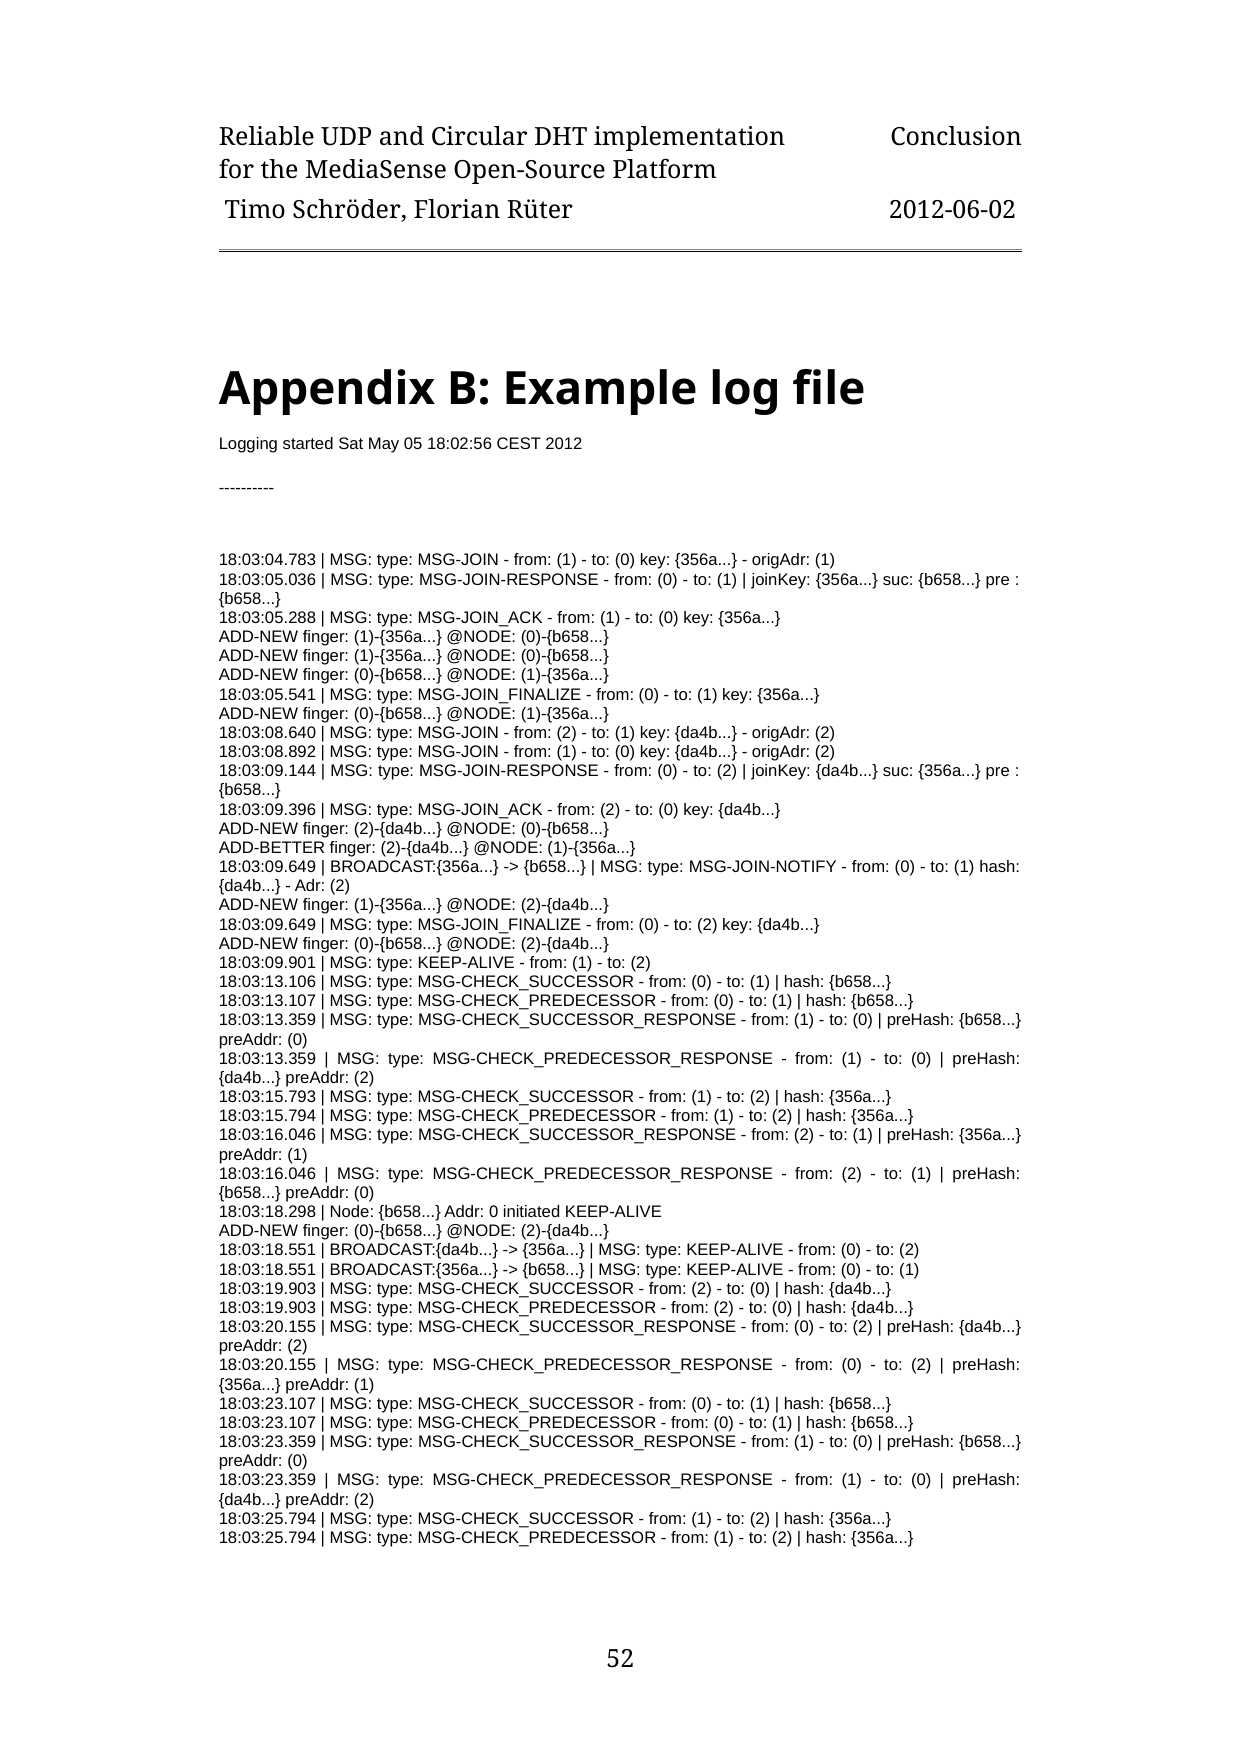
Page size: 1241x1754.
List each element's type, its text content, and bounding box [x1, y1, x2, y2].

text ADD-NEW finger: (2)-{da4b...} @NODE: (0)-{b658...} [218, 818, 1022, 838]
text 18:03:25.794 | MSG: type: MSG-CHECK_SUCCESSOR - from: (1) - to: (2) | hash: {356a...} [218, 1508, 1022, 1528]
text 18:03:23.107 | MSG: type: MSG-CHECK_SUCCESSOR - from: (0) - to: (1) | hash: {b658...} [218, 1393, 1022, 1413]
text 18:03:09.901 | MSG: type: KEEP-ALIVE - from: (1) - to: (2) [218, 953, 1022, 972]
text 18:03:20.155 | MSG: type: MSG-CHECK_PREDECESSOR_RESPONSE - from: (0) - to: (2) | preHash: {356a...} preAddr: (1) [218, 1355, 1022, 1393]
text ---------- [218, 477, 1022, 497]
text 18:03:18.551 | BROADCAST:{da4b...} -> {356a...} | MSG: type: KEEP-ALIVE - from: (0) - to: (2) [218, 1240, 1022, 1259]
text ADD-NEW finger: (0)-{b658...} @NODE: (1)-{356a...} [218, 703, 1022, 723]
text 18:03:08.640 | MSG: type: MSG-JOIN - from: (2) - to: (1) key: {da4b...} - origAdr: (2) [218, 723, 1022, 742]
text ADD-NEW finger: (0)-{b658...} @NODE: (2)-{da4b...} [218, 933, 1022, 953]
text 18:03:16.046 | MSG: type: MSG-CHECK_SUCCESSOR_RESPONSE - from: (2) - to: (1) | preHash: {356a...} preAddr: (1) [218, 1125, 1022, 1163]
text 18:03:15.794 | MSG: type: MSG-CHECK_PREDECESSOR - from: (1) - to: (2) | hash: {356a...} [218, 1106, 1022, 1125]
text Logging started Sat May 05 18:02:56 CEST 2012 [218, 433, 1022, 453]
text ADD-NEW finger: (1)-{356a...} @NODE: (2)-{da4b...} [218, 895, 1022, 914]
text 18:03:05.541 | MSG: type: MSG-JOIN_FINALIZE - from: (0) - to: (1) key: {356a...} [218, 684, 1022, 703]
text 18:03:23.359 | MSG: type: MSG-CHECK_SUCCESSOR_RESPONSE - from: (1) - to: (0) | preHash: {b658...} preAddr: (0) [218, 1432, 1022, 1470]
text 18:03:19.903 | MSG: type: MSG-CHECK_PREDECESSOR - from: (2) - to: (0) | hash: {da4b...} [218, 1298, 1022, 1317]
text 18:03:04.783 | MSG: type: MSG-JOIN - from: (1) - to: (0) key: {356a...} - origAdr: (1) [218, 550, 1022, 569]
text 18:03:18.551 | BROADCAST:{356a...} -> {b658...} | MSG: type: KEEP-ALIVE - from: (0) - to: (1) [218, 1259, 1022, 1278]
text 18:03:05.288 | MSG: type: MSG-JOIN_ACK - from: (1) - to: (0) key: {356a...} [218, 608, 1022, 627]
text 18:03:09.649 | BROADCAST:{356a...} -> {b658...} | MSG: type: MSG-JOIN-NOTIFY - from: (0) - to: (1) hash: {da4b...} - Adr: (2) [218, 857, 1022, 895]
text 18:03:09.396 | MSG: type: MSG-JOIN_ACK - from: (2) - to: (0) key: {da4b...} [218, 799, 1022, 818]
text 18:03:18.298 | Node: {b658...} Addr: 0 initiated KEEP-ALIVE [218, 1202, 1022, 1221]
text 18:03:23.359 | MSG: type: MSG-CHECK_PREDECESSOR_RESPONSE - from: (1) - to: (0) | preHash: {da4b...} preAddr: (2) [218, 1470, 1022, 1508]
text 18:03:20.155 | MSG: type: MSG-CHECK_SUCCESSOR_RESPONSE - from: (0) - to: (2) | preHash: {da4b...} preAddr: (2) [218, 1317, 1022, 1355]
text ADD-NEW finger: (0)-{b658...} @NODE: (1)-{356a...} [218, 665, 1022, 684]
text 18:03:13.107 | MSG: type: MSG-CHECK_PREDECESSOR - from: (0) - to: (1) | hash: {b658...} [218, 991, 1022, 1010]
text ADD-BETTER finger: (2)-{da4b...} @NODE: (1)-{356a...} [218, 838, 1022, 857]
text 18:03:05.036 | MSG: type: MSG-JOIN-RESPONSE - from: (0) - to: (1) | joinKey: {356a...} suc: {b658...} pre : {b658...} [218, 569, 1022, 608]
text 18:03:13.359 | MSG: type: MSG-CHECK_PREDECESSOR_RESPONSE - from: (1) - to: (0) | preHash: {da4b...} preAddr: (2) [218, 1048, 1022, 1087]
text 18:03:13.106 | MSG: type: MSG-CHECK_SUCCESSOR - from: (0) - to: (1) | hash: {b658...} [218, 972, 1022, 991]
text ADD-NEW finger: (1)-{356a...} @NODE: (0)-{b658...} [218, 646, 1022, 665]
text 18:03:13.359 | MSG: type: MSG-CHECK_SUCCESSOR_RESPONSE - from: (1) - to: (0) | preHash: {b658...} preAddr: (0) [218, 1010, 1022, 1048]
text 18:03:09.144 | MSG: type: MSG-JOIN-RESPONSE - from: (0) - to: (2) | joinKey: {da4b...} suc: {356a...} pre : {b658...} [218, 761, 1022, 799]
text 18:03:09.649 | MSG: type: MSG-JOIN_FINALIZE - from: (0) - to: (2) key: {da4b...} [218, 914, 1022, 933]
text 18:03:19.903 | MSG: type: MSG-CHECK_SUCCESSOR - from: (2) - to: (0) | hash: {da4b...} [218, 1278, 1022, 1298]
text ADD-NEW finger: (1)-{356a...} @NODE: (0)-{b658...} [218, 627, 1022, 646]
text 18:03:23.107 | MSG: type: MSG-CHECK_PREDECESSOR - from: (0) - to: (1) | hash: {b658...} [218, 1413, 1022, 1432]
text 18:03:08.892 | MSG: type: MSG-JOIN - from: (1) - to: (0) key: {da4b...} - origAdr: (2) [218, 742, 1022, 761]
text 18:03:25.794 | MSG: type: MSG-CHECK_PREDECESSOR - from: (1) - to: (2) | hash: {356a...} [218, 1528, 1022, 1547]
text 18:03:16.046 | MSG: type: MSG-CHECK_PREDECESSOR_RESPONSE - from: (2) - to: (1) | preHash: {b658...} preAddr: (0) [218, 1163, 1022, 1202]
subtitle Appendix B: Example log file [218, 356, 1022, 418]
text ADD-NEW finger: (0)-{b658...} @NODE: (2)-{da4b...} [218, 1221, 1022, 1240]
text 18:03:15.793 | MSG: type: MSG-CHECK_SUCCESSOR - from: (1) - to: (2) | hash: {356a...} [218, 1087, 1022, 1106]
